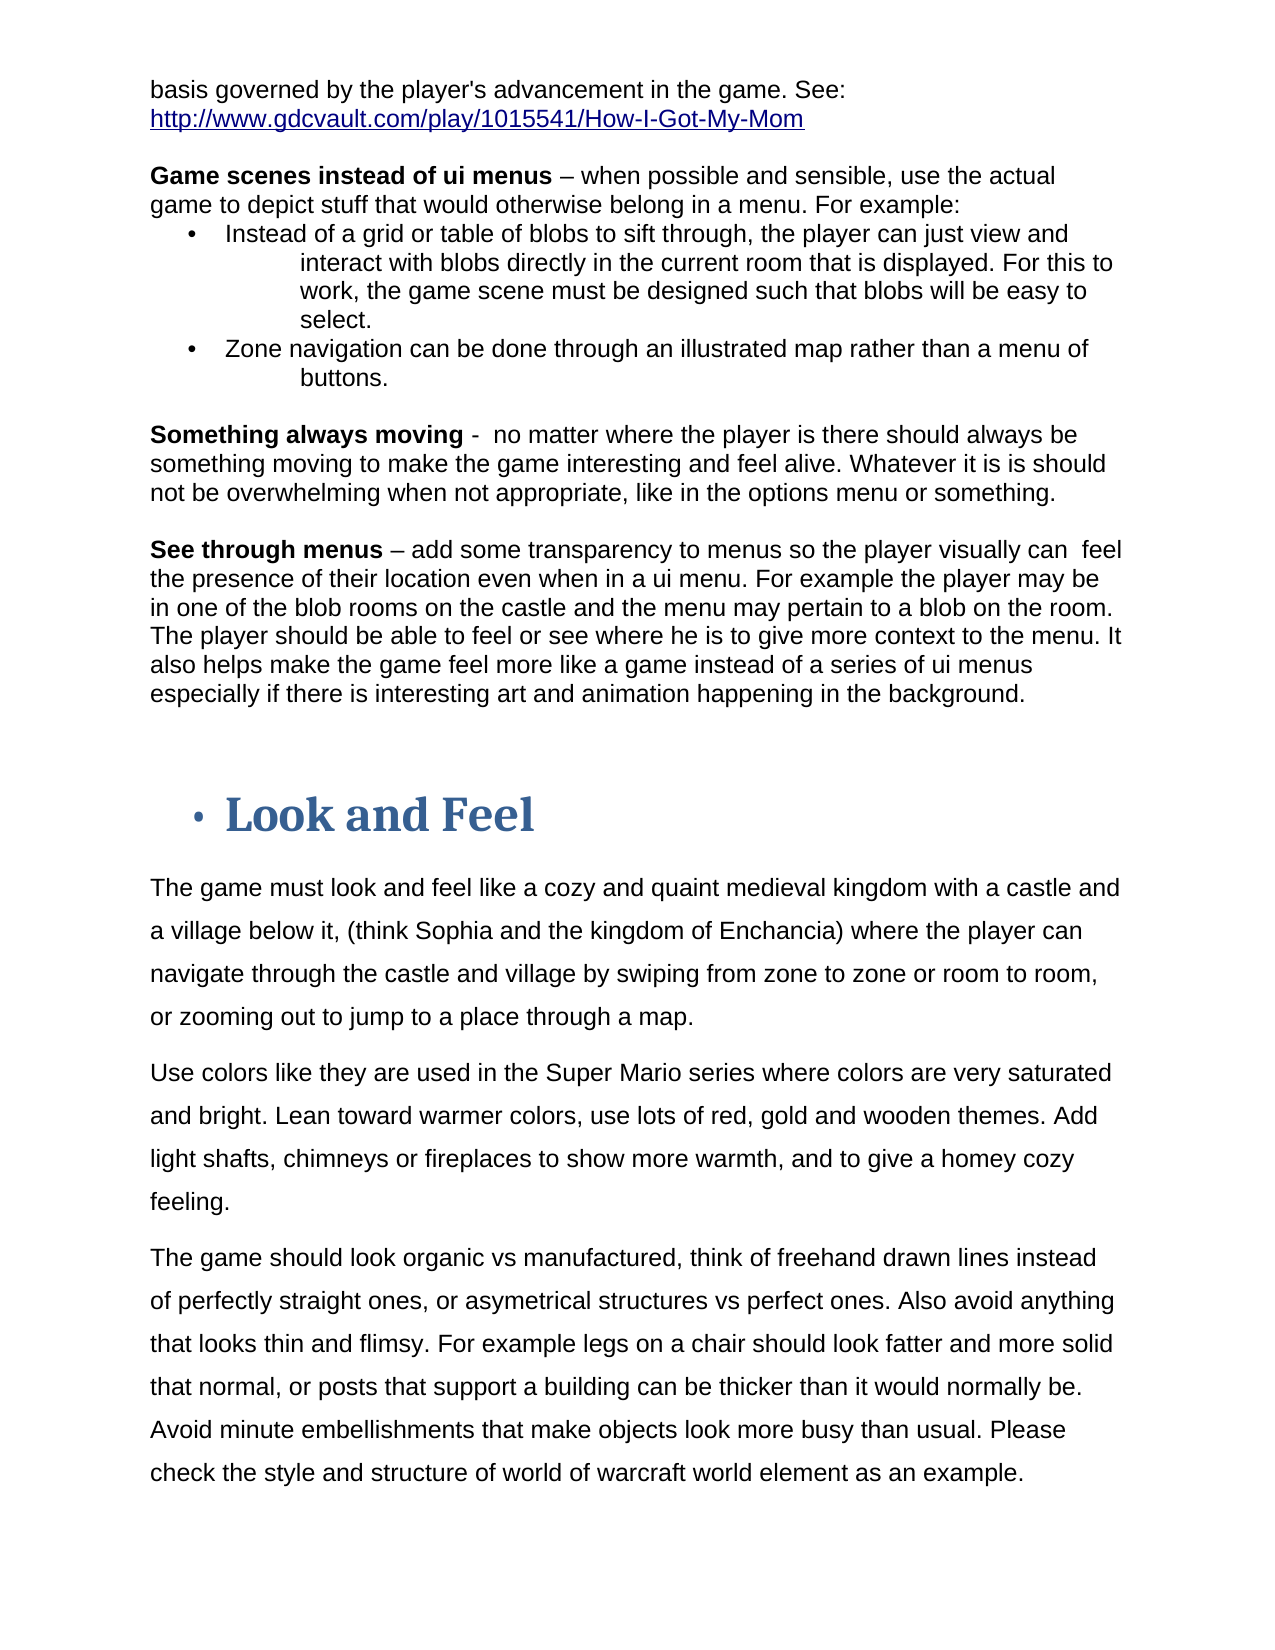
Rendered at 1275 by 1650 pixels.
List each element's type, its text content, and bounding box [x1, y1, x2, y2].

text Something always moving - no matter where the player is there should always be something moving to make the game interesting and feel alive. Whatever it is is should not be overwhelming when not appropriate, like in the options menu or something. [150, 420, 1125, 506]
text See through menus – add some transparency to menus so the player visually can feel the presence of their location even when in a ui menu. For example the player may be in one of the blob rooms on the castle and the menu may pertain to a blob on the room. The player should be able to feel or see where he is to give more context to the menu. It also helps make the game feel more like a game instead of a series of ui menus especially if there is interesting art and animation happening in the background. [150, 535, 1125, 707]
text The game should look organic vs manufactured, think of freehand drawn lines instead of perfectly straight ones, or asymetrical structures vs perfect ones. Also avoid anything that looks thin and flimsy. For example legs on a chair should look fatter and more solid that normal, or posts that support a building can be thicker than it would normally be. Avoid minute embellishments that make objects look more busy than usual. Please check the style and structure of world of warcraft world element as an example. [150, 1242, 1125, 1487]
list Instead of a grid or table of blobs to sift through, the player can just view and interact with blobs directly in the current room that is displayed. For this to work, the game scene must be designed such that blobs will be easy to select. [187, 219, 1125, 334]
text The game must look and feel like a cozy and quaint medieval kingdom with a castle and a village below it, (think Sophia and the kingdom of Enchancia) where the player can navigate through the castle and village by swiping from zone to zone or room to room, or zooming out to jump to a place through a map. [150, 872, 1125, 1031]
text Game scenes instead of ui menus – when possible and sensible, use the actual game to depict stuff that would otherwise belong in a menu. For example: [150, 161, 1125, 219]
text basis governed by the player's advancement in the game. See: http://www.gdcvault.com/play/1015541/How-I-Got-My-Mom [150, 75, 1125, 132]
list Zone navigation can be done through an illustrated map rather than a menu of buttons. [187, 334, 1125, 391]
text Use colors like they are used in the Super Mario series where colors are very saturated and bright. Lean toward warmer colors, use lots of red, gold and wooden themes. Add light shafts, chimneys or fireplaces to show more warmth, and to give a homey cozy feeling. [150, 1057, 1125, 1216]
list Look and Feel [187, 786, 1125, 844]
